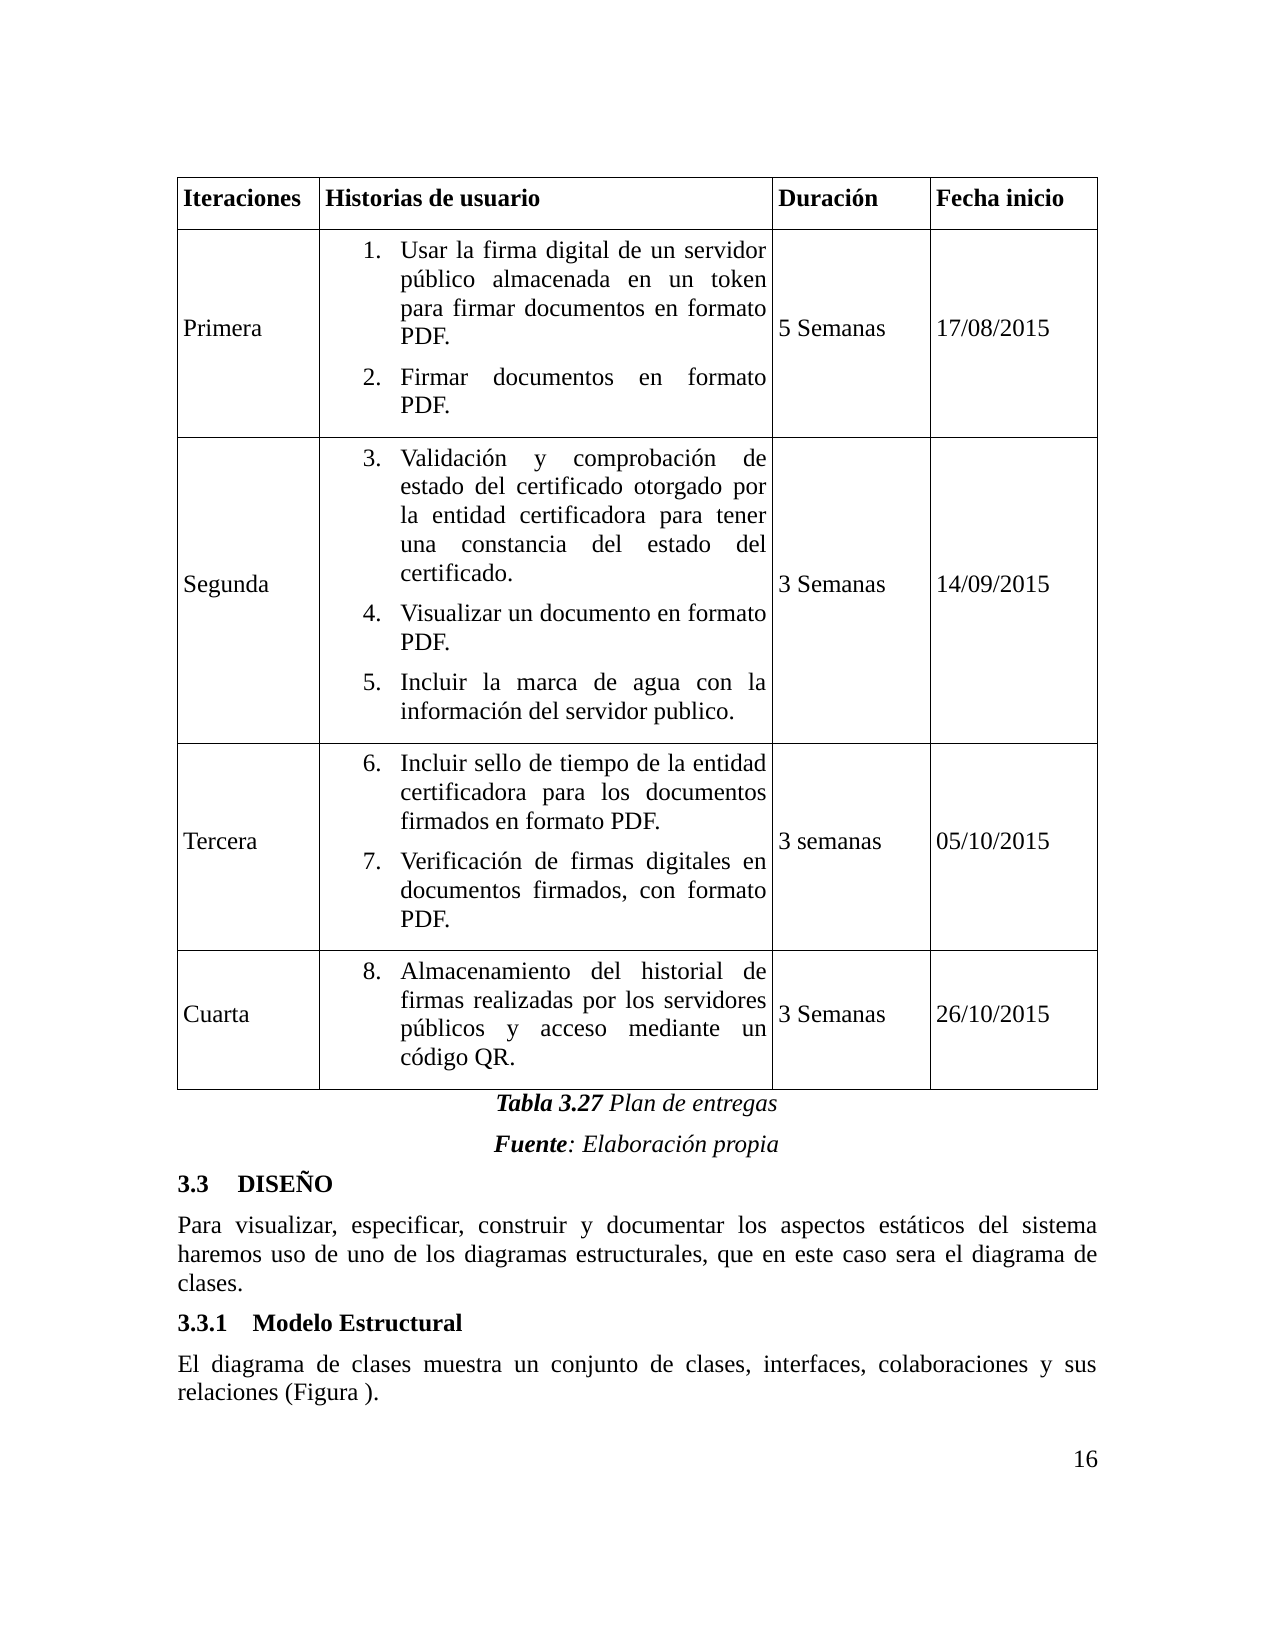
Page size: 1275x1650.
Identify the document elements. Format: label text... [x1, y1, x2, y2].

table_cell 3 Semanas [773, 438, 930, 742]
table_cell 26/10/2015 [931, 951, 1097, 1088]
table_cell Tercera [178, 744, 319, 950]
table_header Duración [773, 178, 930, 229]
table_cell 3 semanas [773, 744, 930, 950]
table_cell 3 Semanas [773, 951, 930, 1088]
subtitle Modelo Estructural [177, 1308, 1098, 1337]
table_cell Usar la firma digital de un servidor público almacenada en un token para firmar documentos en formato PDF. Firmar documentos en formato PDF. [320, 230, 772, 437]
table_cell Cuarta [178, 951, 319, 1088]
table_cell 17/08/2015 [931, 230, 1097, 437]
table_cell 5 Semanas [773, 230, 930, 437]
table_cell Almacenamiento del historial de firmas realizadas por los servidores públicos y acceso mediante un código QR. [320, 951, 772, 1088]
text Para visualizar, especificar, construir y documentar los aspectos estáticos del sistema haremos uso de uno de los diagramas estructurales, que en este caso sera el diagrama de clases. [177, 1210, 1098, 1296]
text El diagrama de clases muestra un conjunto de clases, interfaces, colaboraciones y sus relaciones (Figura ). [177, 1349, 1098, 1406]
table_cell Validación y comprobación de estado del certificado otorgado por la entidad certificadora para tener una constancia del estado del certificado. Visualizar un documento en formato PDF. Incluir la marca de agua con la información del servidor publico. [320, 438, 772, 742]
table_cell 05/10/2015 [931, 744, 1097, 950]
text Tabla 3.27 Plan de entregas [177, 1090, 1098, 1117]
table_cell Primera [178, 230, 319, 437]
subtitle DISEÑO [177, 1169, 1098, 1198]
table_header Iteraciones [178, 178, 319, 229]
table_cell Incluir sello de tiempo de la entidad certificadora para los documentos firmados en formato PDF. Verificación de firmas digitales en documentos firmados, con formato PDF. [320, 744, 772, 950]
table_header Historias de usuario [320, 178, 772, 229]
table_cell Segunda [178, 438, 319, 742]
text Fuente: Elaboración propia [177, 1129, 1098, 1158]
table_header Fecha inicio [931, 178, 1097, 229]
table_cell 14/09/2015 [931, 438, 1097, 742]
